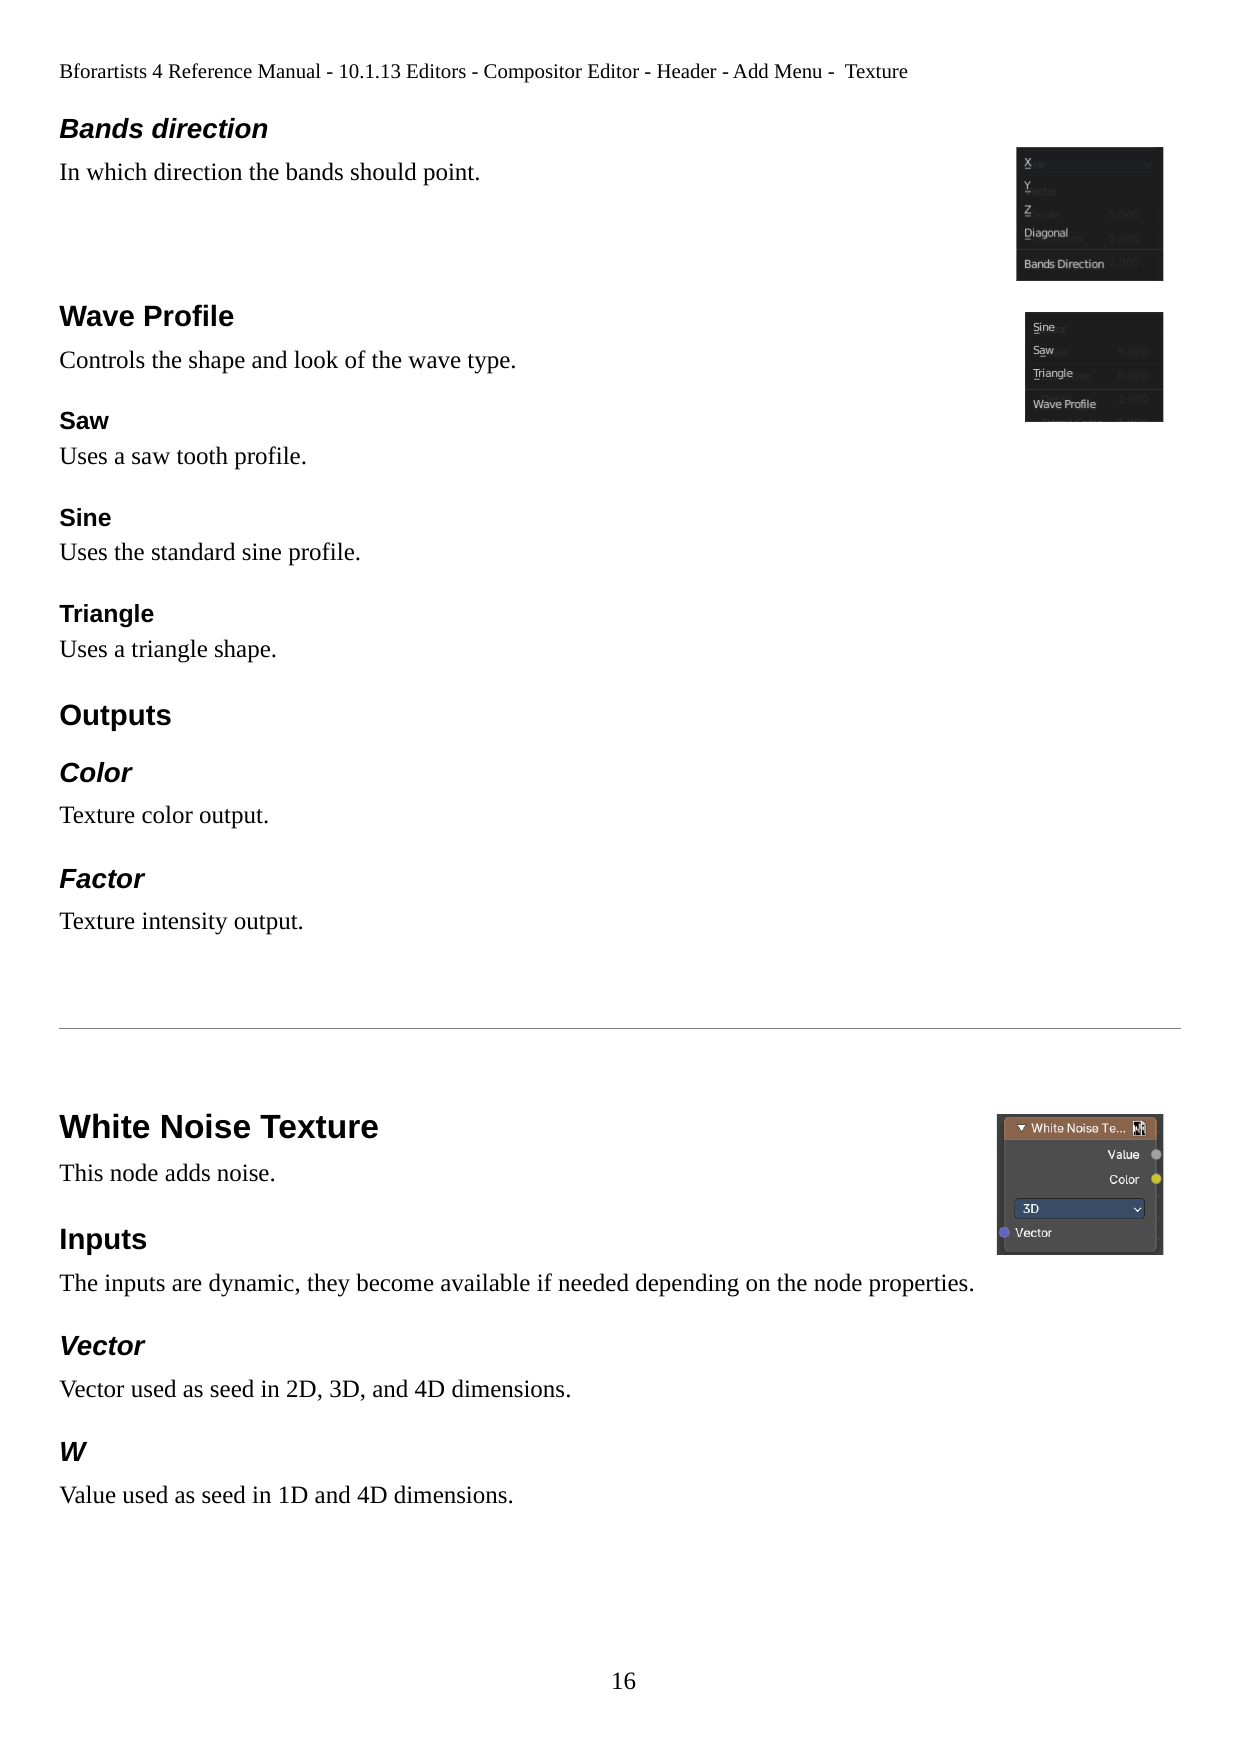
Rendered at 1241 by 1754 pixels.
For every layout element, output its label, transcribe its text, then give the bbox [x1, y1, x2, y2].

text Texture intensity output. [59, 906, 1181, 935]
subtitle Inputs [59, 1222, 996, 1255]
picture [996, 1114, 1164, 1255]
text Texture color output. [59, 801, 1181, 829]
subtitle Triangle [59, 599, 1181, 627]
text Controls the shape and look of the wave type. [59, 345, 1025, 373]
text This node adds noise. [59, 1158, 996, 1187]
text Uses the standard sine profile. [59, 537, 1181, 566]
subtitle [1164, 1222, 1181, 1255]
text The inputs are dynamic, they become available if needed depending on the node properties. [59, 1268, 1181, 1297]
text Value used as seed in 1D and 4D dimensions. [59, 1480, 1181, 1508]
subtitle Bands direction [59, 113, 1181, 144]
subtitle Outputs [59, 697, 1181, 731]
picture [1025, 312, 1164, 422]
subtitle Wave Profile [59, 298, 1181, 332]
subtitle Sine [59, 503, 1181, 531]
text [1164, 1158, 1181, 1187]
text Uses a triangle shape. [59, 634, 1181, 662]
subtitle Saw [59, 406, 1181, 435]
text Vector used as seed in 2D, 3D, and 4D dimensions. [59, 1374, 1181, 1402]
subtitle Vector [59, 1329, 1181, 1361]
subtitle W [59, 1435, 1181, 1467]
text In which direction the bands should point. [59, 157, 1016, 186]
subtitle Color [59, 756, 1181, 788]
picture [1016, 147, 1164, 281]
text Uses a saw tooth profile. [59, 441, 1181, 470]
subtitle Factor [59, 862, 1181, 894]
subtitle White Noise Texture [59, 1107, 1181, 1145]
